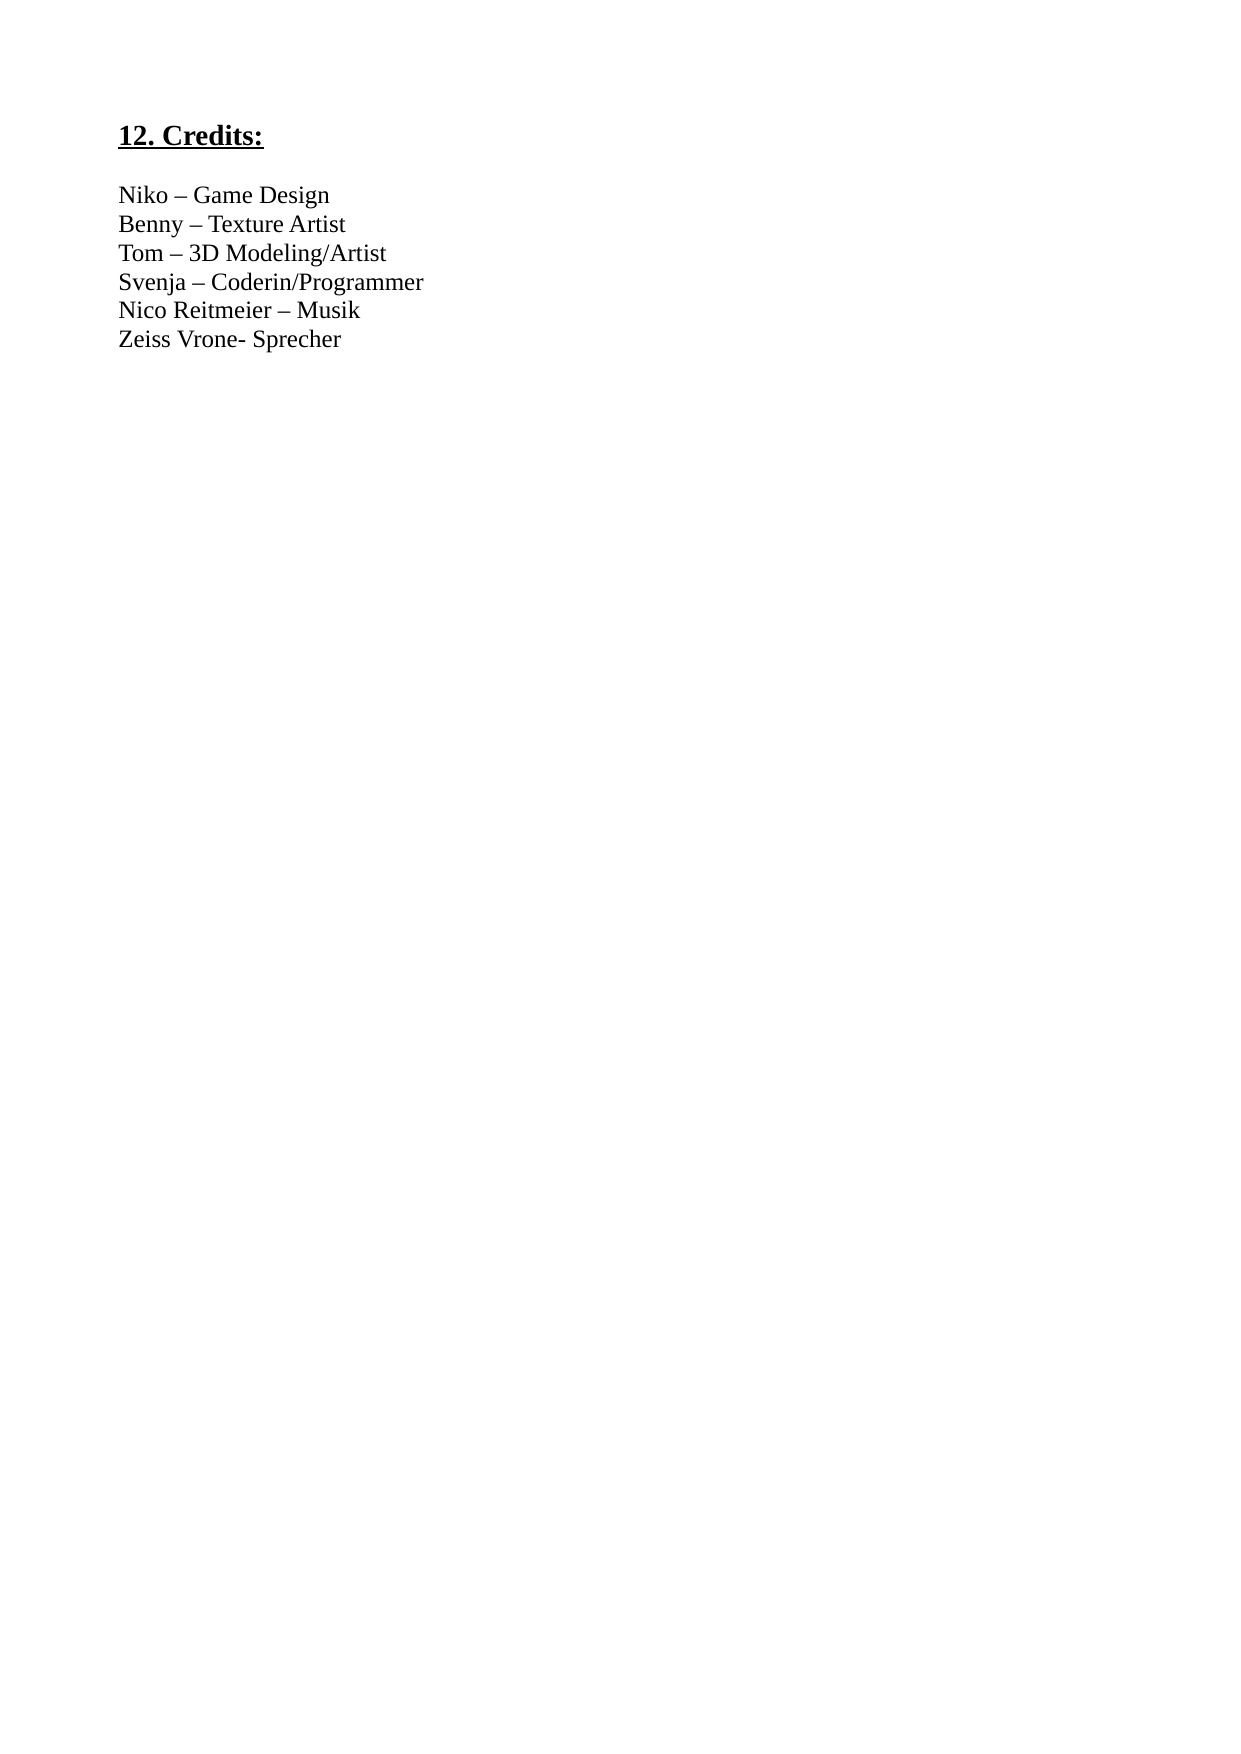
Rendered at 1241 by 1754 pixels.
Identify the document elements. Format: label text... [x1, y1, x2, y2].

text Zeiss Vrone- Sprecher [118, 324, 1122, 353]
text Tom – 3D Modeling/Artist [118, 238, 1122, 267]
text Svenja – Coderin/Programmer [118, 267, 1122, 295]
text Benny – Texture Artist [118, 209, 1122, 238]
text Nico Reitmeier – Musik [118, 295, 1122, 324]
text 12. Credits: [118, 118, 1122, 152]
text Niko – Game Design [118, 180, 1122, 209]
